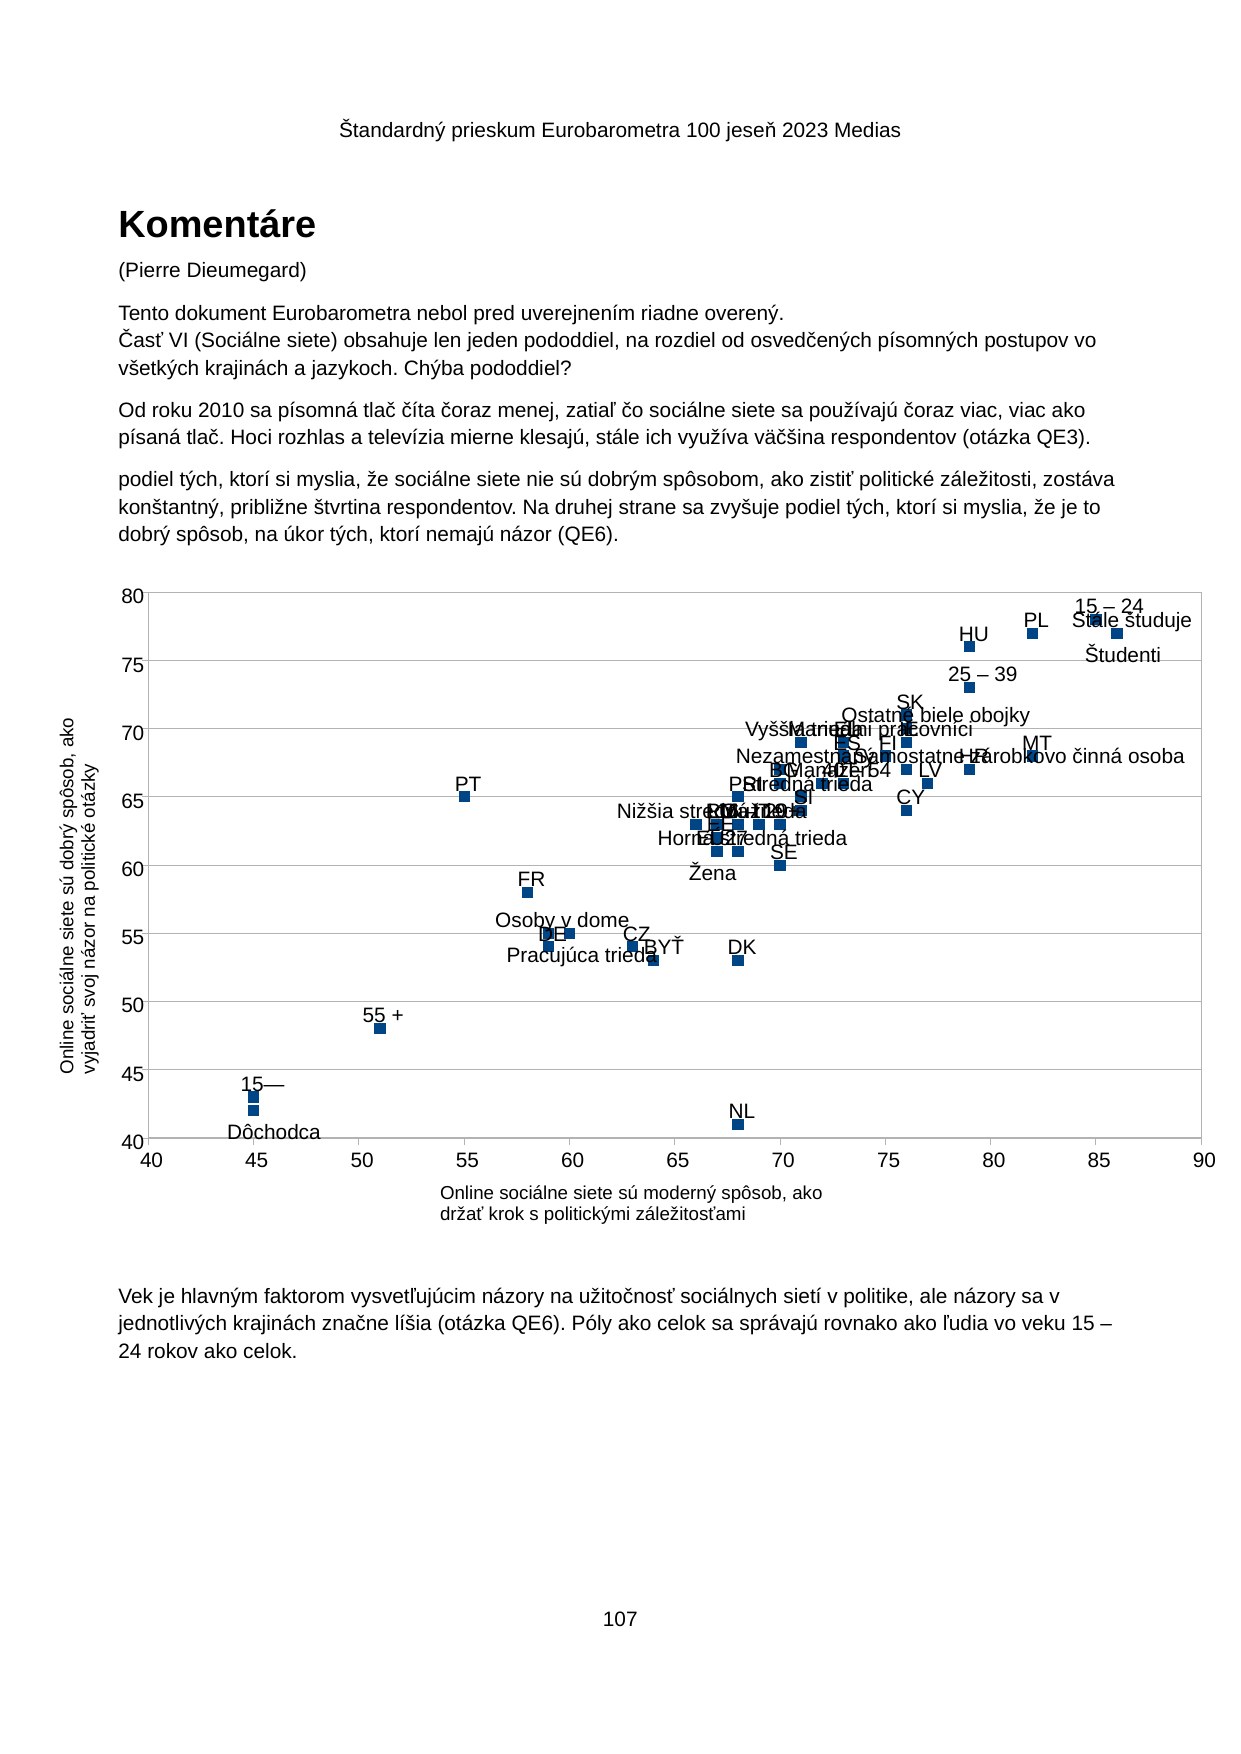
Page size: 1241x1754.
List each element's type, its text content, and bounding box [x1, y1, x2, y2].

text Vek je hlavným faktorom vysvetľujúcim názory na užitočnosť sociálnych sietí v politike, ale názory sa v jednotlivých krajinách značne líšia (otázka QE6). Póly ako celok sa správajú rovnako ako ľudia vo veku 15 – 24 rokov ako celok. [118, 1218, 1122, 1362]
text Tento dokument Eurobarometra nebol pred uverejnením riadne overený. Časť VI (Sociálne siete) obsahuje len jeden pododdiel, na rozdiel od osvedčených písomných postupov vo všetkých krajinách a jazykoch. Chýba pododdiel? [118, 300, 1122, 379]
text (Pierre Dieumegard) [118, 258, 1122, 282]
text [118, 564, 1122, 571]
subtitle Komentáre [118, 202, 1122, 246]
text podiel tých, ktorí si myslia, že sociálne siete nie sú dobrým spôsobom, ako zistiť politické záležitosti, zostáva konštantný, približne štvrtina respondentov. Na druhej strane sa zvyšuje podiel tých, ktorí si myslia, že je to dobrý spôsob, na úkor tých, ktorí nemajú názor (QE6). [118, 467, 1122, 546]
text Od roku 2010 sa písomná tlač číta čoraz menej, zatiaľ čo sociálne siete sa používajú čoraz viac, viac ako písaná tlač. Hoci rozhlas a televízia mierne klesajú, stále ich využíva väčšina respondentov (otázka QE3). [118, 397, 1122, 449]
